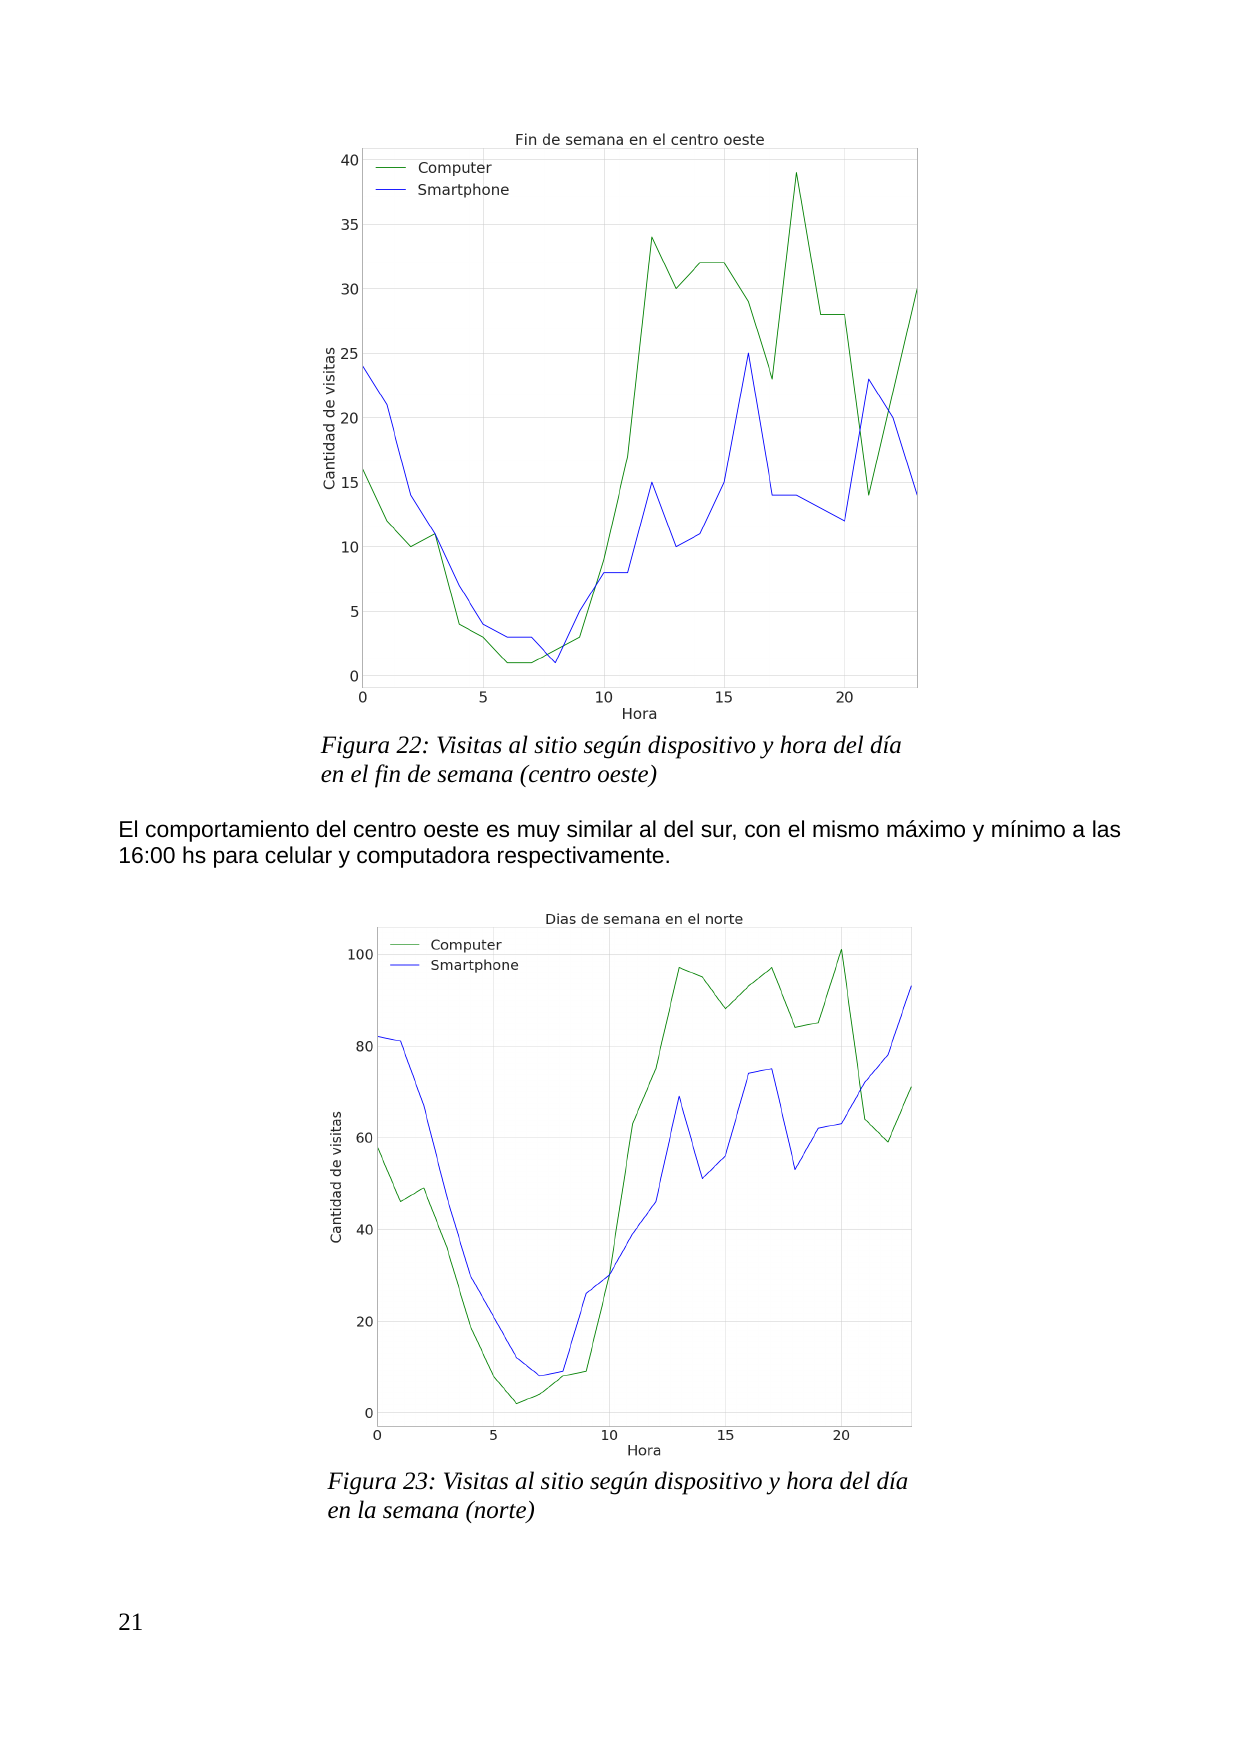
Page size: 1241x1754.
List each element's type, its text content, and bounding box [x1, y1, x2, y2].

picture [320, 130, 920, 725]
picture [327, 910, 914, 1461]
text El comportamiento del centro oeste es muy similar al del sur, con el mismo máximo y mínimo a las 16:00 hs para celular y computadora respectivamente. [118, 816, 1122, 869]
text Figura 23: Visitas al sitio según dispositivo y hora del día en la semana (norte) [327, 1461, 913, 1523]
text Figura 22: Visitas al sitio según dispositivo y hora del día en el fin de semana (centro oeste) [321, 725, 919, 787]
